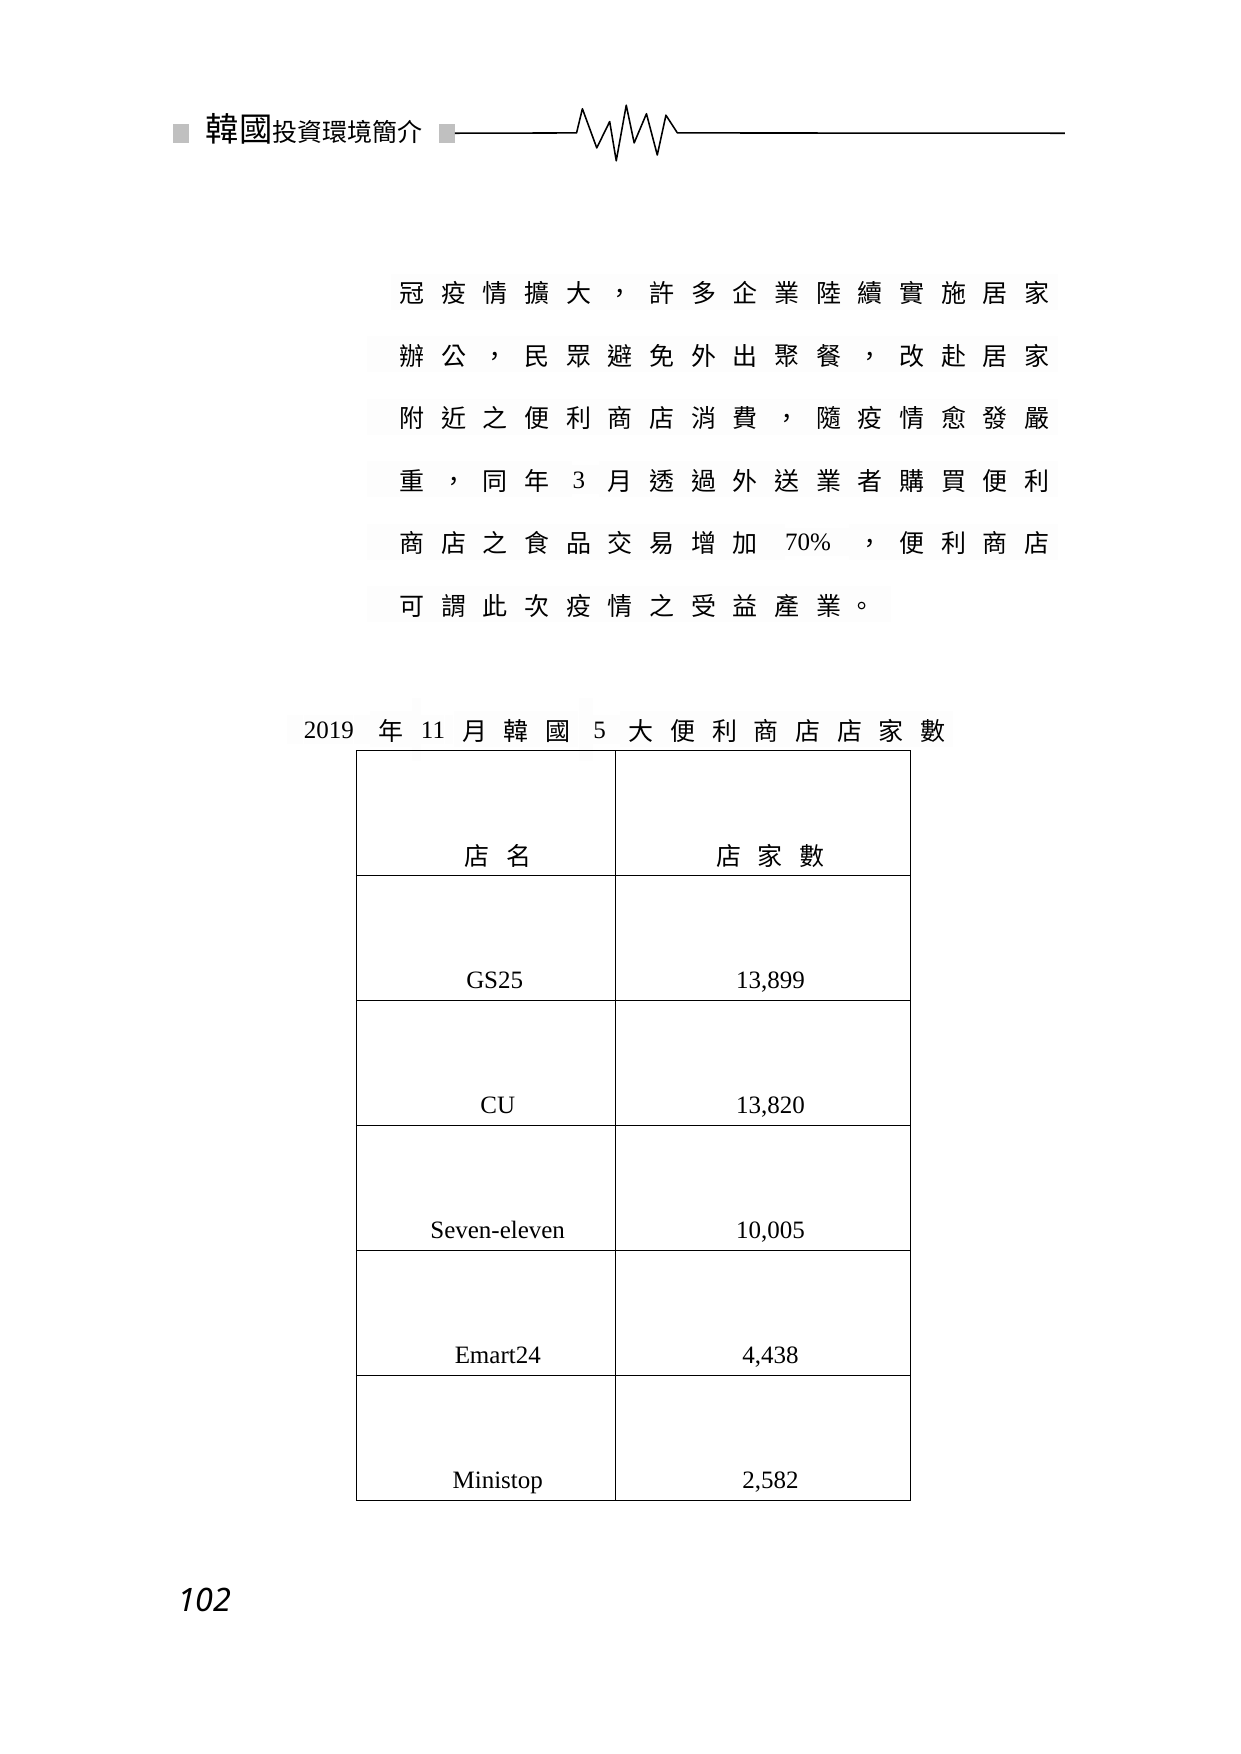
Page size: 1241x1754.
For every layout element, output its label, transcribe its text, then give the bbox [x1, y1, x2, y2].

table_cell 13,899 [616, 876, 910, 1000]
table_cell 10,005 [616, 1126, 910, 1250]
table_cell Seven-eleven [357, 1126, 615, 1250]
table_cell 2,582 [616, 1376, 910, 1500]
table_header 店家數 [616, 751, 910, 875]
table_cell 13,820 [616, 1001, 910, 1125]
table_cell CU [357, 1001, 615, 1125]
table_header 店名 [357, 751, 615, 875]
text 冠疫情擴大，許多企業陸續實施居家辦公，民眾避免外出聚餐，改赴居家附近之便利商店消費，隨疫情愈發嚴重，同年3月透過外送業者購買便利商店之食品交易增加70%，便利商店可謂此次疫情之受益產業。 [367, 250, 1058, 625]
table_cell Emart24 [357, 1251, 615, 1375]
table_cell GS25 [357, 876, 615, 1000]
table_cell 4,438 [616, 1251, 910, 1375]
table_cell Ministop [357, 1376, 615, 1500]
text 2019年11月韓國5大便利商店店家數 [183, 688, 1058, 750]
